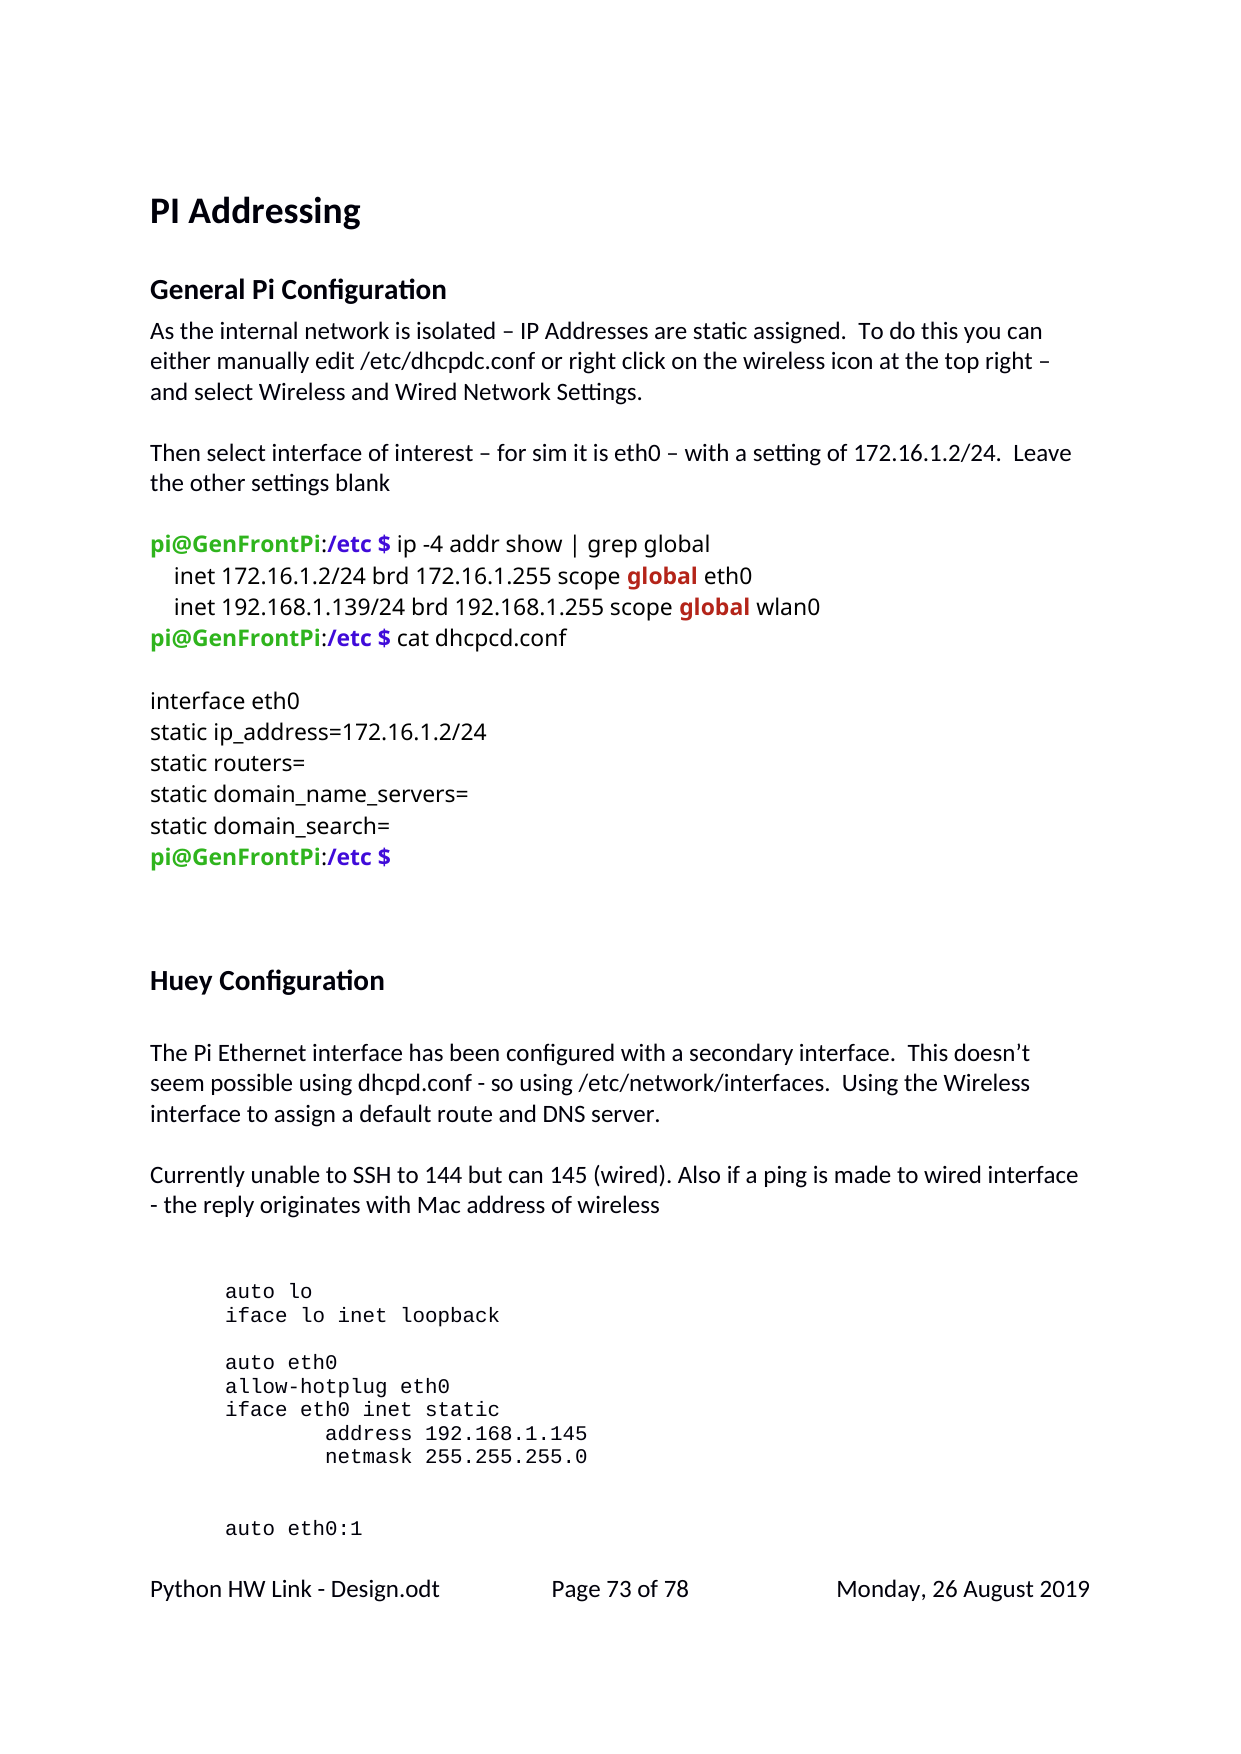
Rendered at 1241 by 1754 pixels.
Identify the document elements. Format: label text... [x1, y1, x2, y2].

text pi@GenFrontPi:/etc $ ip -4 addr show | grep global [150, 528, 1090, 560]
text auto lo iface lo inet loopback auto eth0 allow-hotplug eth0 iface eth0 inet static address 192.168.1.145 netmask 255.255.255.0 auto eth0:1 [225, 1251, 1090, 1541]
text static domain_name_servers= [150, 778, 1090, 810]
text Currently unable to SSH to 144 but can 145 (wired). Also if a ping is made to wired interface - the reply originates with Mac address of wireless [150, 1159, 1090, 1220]
text static domain_search= [150, 810, 1090, 841]
text static routers= [150, 747, 1090, 778]
subtitle General Pi Configuration [150, 271, 1090, 306]
text pi@GenFrontPi:/etc $ cat dhcpcd.conf [150, 622, 1090, 653]
text inet 172.16.1.2/24 brd 172.16.1.255 scope global eth0 [150, 560, 1090, 591]
text As the internal network is isolated – IP Addresses are static assigned. To do this you can either manually edit /etc/dhcpdc.conf or right click on the wireless icon at the top right – and select Wireless and Wired Network Settings. [150, 315, 1090, 406]
text Then select interface of interest – for sim it is eth0 – with a setting of 172.16.1.2/24. Leave the other settings blank [150, 437, 1090, 498]
subtitle Huey Configuration [150, 962, 1090, 998]
text The Pi Ethernet interface has been configured with a secondary interface. This doesn’t seem possible using dhcpd.conf - so using /etc/network/interfaces. Using the Wireless interface to assign a default route and DNS server. [150, 1037, 1090, 1128]
text static ip_address=172.16.1.2/24 [150, 716, 1090, 747]
subtitle PI Addressing [150, 187, 1090, 233]
text pi@GenFrontPi:/etc $ [150, 841, 1090, 872]
text inet 192.168.1.139/24 brd 192.168.1.255 scope global wlan0 [150, 591, 1090, 622]
text interface eth0 [150, 685, 1090, 716]
